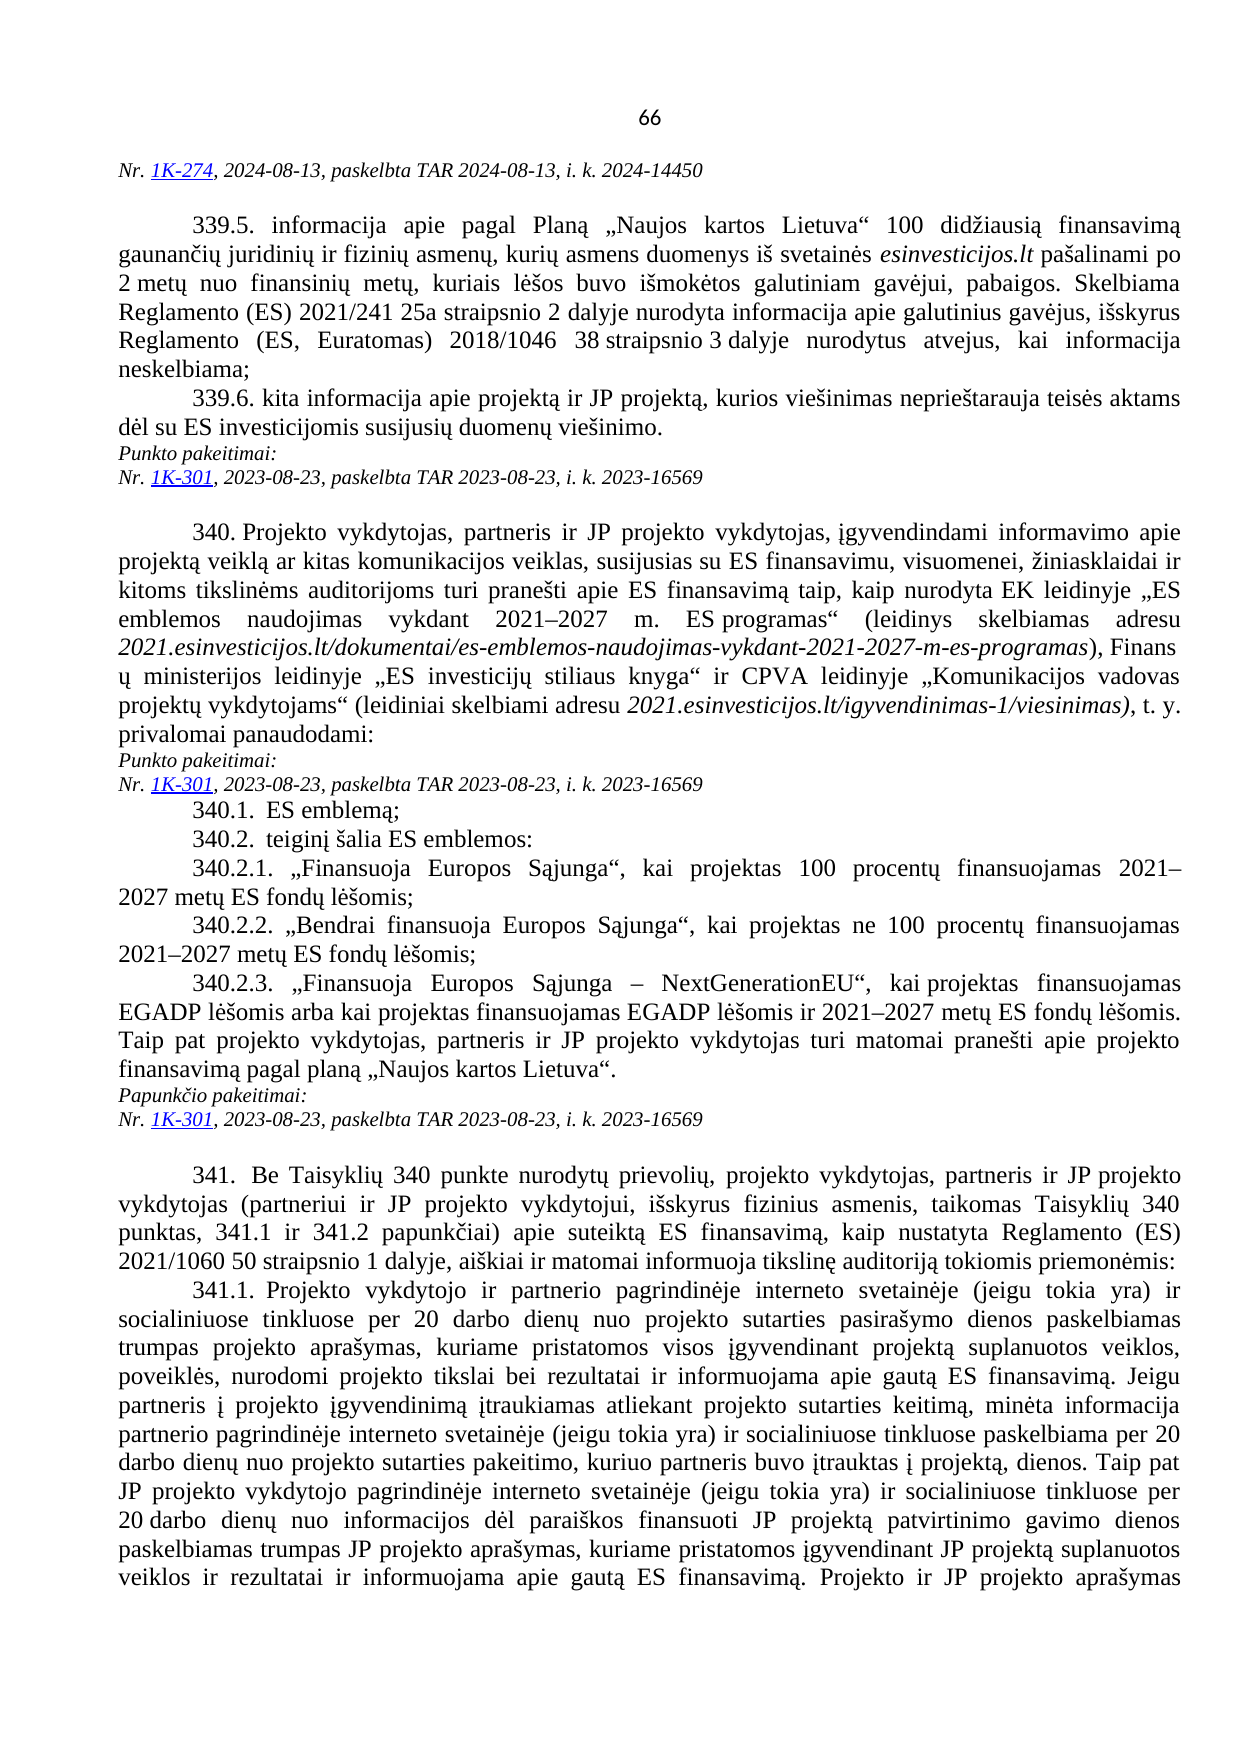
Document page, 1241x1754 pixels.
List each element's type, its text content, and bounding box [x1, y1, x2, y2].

text Nr. 1K-301, 2023-08-23, paskelbta TAR 2023-08-23, i. k. 2023-16569 [118, 465, 1181, 489]
text Papunkčio pakeitimai: [118, 1083, 1181, 1107]
text 340.1. ES emblemą; [118, 796, 1181, 824]
text 340. Projekto vykdytojas, partneris ir JP projekto vykdytojas, įgyvendindami informavimo apie projektą veiklą ar kitas komunikacijos veiklas, susijusias su ES finansavimu, visuomenei, žiniasklaidai ir kitoms tikslinėms auditorijoms turi pranešti apie ES finansavimą taip, kaip nurodyta EK leidinyje „ES emblemos naudojimas vykdant 2021–2027 m. ES programas“ (leidinys skelbiamas adresu 2021.esinvesticijos.lt/dokumentai/es-emblemos-naudojimas-vykdant-2021-2027-m-es-programas), Finansų ministerijos leidinyje „ES investicijų stiliaus knyga“ ir CPVA leidinyje „Komunikacijos vadovas projektų vykdytojams“ (leidiniai skelbiami adresu 2021.esinvesticijos.lt/igyvendinimas-1/viesinimas), t. y. privalomai panaudodami: [118, 517, 1181, 747]
text 339.6. kita informacija apie projektą ir JP projektą, kurios viešinimas neprieštarauja teisės aktams dėl su ES investicijomis susijusių duomenų viešinimo. [118, 383, 1181, 441]
text 341.1. Projekto vykdytojo ir partnerio pagrindinėje interneto svetainėje (jeigu tokia yra) ir socialiniuose tinkluose per 20 darbo dienų nuo projekto sutarties pasirašymo dienos paskelbiamas trumpas projekto aprašymas, kuriame pristatomos visos įgyvendinant projektą suplanuotos veiklos, poveiklės, nurodomi projekto tikslai bei rezultatai ir informuojama apie gautą ES finansavimą. Jeigu partneris į projekto įgyvendinimą įtraukiamas atliekant projekto sutarties keitimą, minėta informacija partnerio pagrindinėje interneto svetainėje (jeigu tokia yra) ir socialiniuose tinkluose paskelbiama per 20 darbo dienų nuo projekto sutarties pakeitimo, kuriuo partneris buvo įtrauktas į projektą, dienos. Taip pat JP projekto vykdytojo pagrindinėje interneto svetainėje (jeigu tokia yra) ir socialiniuose tinkluose per 20 darbo dienų nuo informacijos dėl paraiškos finansuoti JP projektą patvirtinimo gavimo dienos paskelbiamas trumpas JP projekto aprašymas, kuriame pristatomos įgyvendinant JP projektą suplanuotos veiklos ir rezultatai ir informuojama apie gautą ES finansavimą. Projekto ir JP projekto aprašymas [118, 1275, 1181, 1591]
text 341. Be Taisyklių 340 punkte nurodytų prievolių, projekto vykdytojas, partneris ir JP projekto vykdytojas (partneriui ir JP projekto vykdytojui, išskyrus fizinius asmenis, taikomas Taisyklių 340 punktas, 341.1 ir 341.2 papunkčiai) apie suteiktą ES finansavimą, kaip nustatyta Reglamento (ES) 2021/1060 50 straipsnio 1 dalyje, aiškiai ir matomai informuoja tikslinę auditoriją tokiomis priemonėmis: [118, 1160, 1181, 1275]
text 339.5. informacija apie pagal Planą „Naujos kartos Lietuva“ 100 didžiausią finansavimą gaunančių juridinių ir fizinių asmenų, kurių asmens duomenys iš svetainės esinvesticijos.lt pašalinami po 2 metų nuo finansinių metų, kuriais lėšos buvo išmokėtos galutiniam gavėjui, pabaigos. Skelbiama Reglamento (ES) 2021/241 25a straipsnio 2 dalyje nurodyta informacija apie galutinius gavėjus, išskyrus Reglamento (ES, Euratomas) 2018/1046 38 straipsnio 3 dalyje nurodytus atvejus, kai informacija neskelbiama; [118, 211, 1181, 383]
text 340.2.2. „Bendrai finansuoja Europos Sąjunga“, kai projektas ne 100 procentų finansuojamas 2021–2027 metų ES fondų lėšomis; [118, 911, 1181, 968]
text Punkto pakeitimai: [118, 747, 1181, 772]
text 340.2.3. „Finansuoja Europos Sąjunga – NextGenerationEU“, kai projektas finansuojamas EGADP lėšomis arba kai projektas finansuojamas EGADP lėšomis ir 2021–2027 metų ES fondų lėšomis. Taip pat projekto vykdytojas, partneris ir JP projekto vykdytojas turi matomai pranešti apie projekto finansavimą pagal planą „Naujos kartos Lietuva“. [118, 968, 1181, 1083]
text Nr. 1K-301, 2023-08-23, paskelbta TAR 2023-08-23, i. k. 2023-16569 [118, 1107, 1181, 1131]
text 340.2.1. „Finansuoja Europos Sąjunga“, kai projektas 100 procentų finansuojamas 2021–2027 metų ES fondų lėšomis; [118, 853, 1181, 911]
text Nr. 1K-274, 2024-08-13, paskelbta TAR 2024-08-13, i. k. 2024-14450 [118, 158, 1181, 182]
text Nr. 1K-301, 2023-08-23, paskelbta TAR 2023-08-23, i. k. 2023-16569 [118, 772, 1181, 796]
text Punkto pakeitimai: [118, 441, 1181, 465]
text 340.2. teiginį šalia ES emblemos: [118, 824, 1181, 853]
